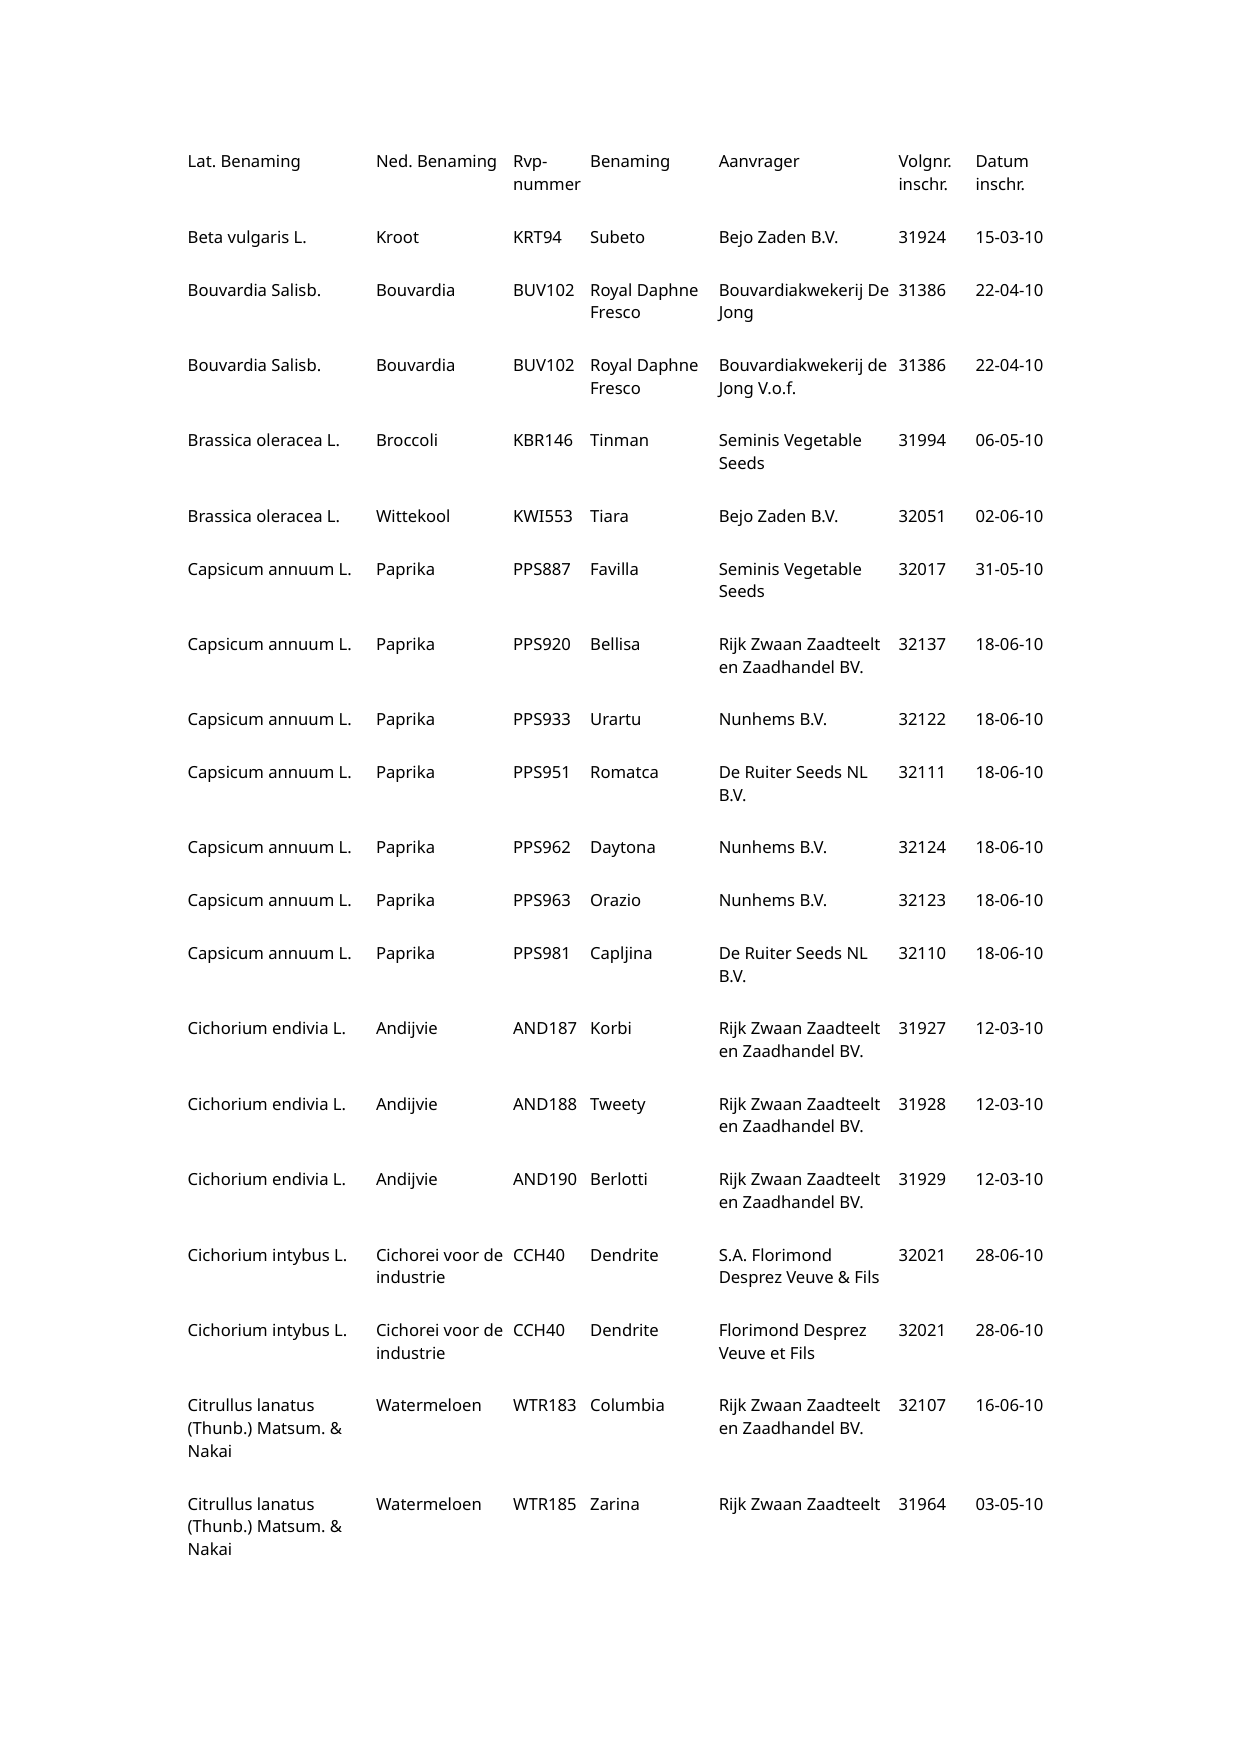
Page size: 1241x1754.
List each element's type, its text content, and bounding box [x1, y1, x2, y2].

table_cell Dendrite [590, 1319, 718, 1394]
table_cell Kroot [376, 225, 513, 278]
table_cell Paprika [376, 836, 513, 889]
table_cell Nunhems B.V. [719, 708, 898, 761]
table_cell Broccoli [376, 429, 513, 504]
table_cell Paprika [376, 889, 513, 941]
table_cell WTR183 [513, 1394, 590, 1492]
table_cell 12-03-10 [975, 1017, 1053, 1092]
table_cell 18-06-10 [975, 836, 1053, 889]
table_cell Brassica oleracea L. [188, 504, 376, 557]
table_cell Tinman [590, 429, 718, 504]
table_cell Cichorium endivia L. [188, 1168, 376, 1243]
table_cell Andijvie [376, 1168, 513, 1243]
table_cell Wittekool [376, 504, 513, 557]
table_cell Bouvardiakwekerij De Jong [719, 278, 898, 353]
table_cell Columbia [590, 1394, 718, 1492]
table_cell Capsicum annuum L. [188, 941, 376, 1017]
table_cell Paprika [376, 941, 513, 1017]
table_cell PPS887 [513, 557, 590, 632]
table_cell Zarina [590, 1492, 718, 1560]
table_cell Citrullus lanatus (Thunb.) Matsum. & Nakai [188, 1492, 376, 1560]
table_cell 32111 [898, 761, 975, 836]
table_cell CCH40 [513, 1243, 590, 1318]
table_cell Andijvie [376, 1092, 513, 1168]
table_cell 32137 [898, 633, 975, 708]
table_cell Capsicum annuum L. [188, 889, 376, 941]
table_cell 12-03-10 [975, 1168, 1053, 1243]
table_cell 12-03-10 [975, 1092, 1053, 1168]
table_cell Cichorei voor de industrie [376, 1319, 513, 1394]
table_cell Rijk Zwaan Zaadteelt en Zaadhandel BV. [719, 633, 898, 708]
table_cell 32107 [898, 1394, 975, 1492]
table_cell KRT94 [513, 225, 590, 278]
table_cell Paprika [376, 557, 513, 632]
table_cell Capsicum annuum L. [188, 633, 376, 708]
table_cell De Ruiter Seeds NL B.V. [719, 761, 898, 836]
table_cell 32021 [898, 1243, 975, 1318]
table_cell S.A. Florimond Desprez Veuve & Fils [719, 1243, 898, 1318]
table_cell Bouvardia [376, 354, 513, 429]
table_cell Seminis Vegetable Seeds [719, 557, 898, 632]
table_cell 18-06-10 [975, 633, 1053, 708]
table_cell Royal Daphne Fresco [590, 354, 718, 429]
table_cell 02-06-10 [975, 504, 1053, 557]
table_cell 32051 [898, 504, 975, 557]
table_header Aanvrager [719, 150, 898, 225]
table_cell Bouvardiakwekerij de Jong V.o.f. [719, 354, 898, 429]
table_cell 22-04-10 [975, 278, 1053, 353]
table_cell WTR185 [513, 1492, 590, 1560]
table_cell Orazio [590, 889, 718, 941]
table_cell Cichorium intybus L. [188, 1243, 376, 1318]
table_cell 32124 [898, 836, 975, 889]
table_cell Paprika [376, 708, 513, 761]
table_cell Brassica oleracea L. [188, 429, 376, 504]
table_cell 22-04-10 [975, 354, 1053, 429]
table_cell 06-05-10 [975, 429, 1053, 504]
table_cell Subeto [590, 225, 718, 278]
table_cell PPS920 [513, 633, 590, 708]
table_cell Bouvardia Salisb. [188, 278, 376, 353]
table_cell Tweety [590, 1092, 718, 1168]
table_cell 31994 [898, 429, 975, 504]
table_header Lat. Benaming [188, 150, 376, 225]
table_cell Bouvardia [376, 278, 513, 353]
table_cell Tiara [590, 504, 718, 557]
table_cell 32021 [898, 1319, 975, 1394]
table_cell AND187 [513, 1017, 590, 1092]
table_cell PPS951 [513, 761, 590, 836]
table_cell Rijk Zwaan Zaadteelt en Zaadhandel BV. [719, 1017, 898, 1092]
table_cell Citrullus lanatus (Thunb.) Matsum. & Nakai [188, 1394, 376, 1492]
table_cell PPS981 [513, 941, 590, 1017]
table_cell 18-06-10 [975, 708, 1053, 761]
table_cell Cichorei voor de industrie [376, 1243, 513, 1318]
table_cell 31927 [898, 1017, 975, 1092]
table_header Benaming [590, 150, 718, 225]
table_cell Rijk Zwaan Zaadteelt en Zaadhandel BV. [719, 1092, 898, 1168]
table_cell 28-06-10 [975, 1319, 1053, 1394]
table_cell Urartu [590, 708, 718, 761]
table_cell Nunhems B.V. [719, 836, 898, 889]
table_header Volgnr. inschr. [898, 150, 975, 225]
table_cell 31928 [898, 1092, 975, 1168]
table_cell Cichorium endivia L. [188, 1017, 376, 1092]
table_cell Rijk Zwaan Zaadteelt en Zaadhandel BV. [719, 1168, 898, 1243]
table_cell Rijk Zwaan Zaadteelt [719, 1492, 898, 1560]
table_cell Watermeloen [376, 1492, 513, 1560]
table_cell 18-06-10 [975, 889, 1053, 941]
table_cell Favilla [590, 557, 718, 632]
table_cell 28-06-10 [975, 1243, 1053, 1318]
table_cell 16-06-10 [975, 1394, 1053, 1492]
table_cell KBR146 [513, 429, 590, 504]
table_cell Beta vulgaris L. [188, 225, 376, 278]
table_cell 32110 [898, 941, 975, 1017]
table_cell BUV102 [513, 354, 590, 429]
table_cell 32017 [898, 557, 975, 632]
table_cell Capsicum annuum L. [188, 708, 376, 761]
table_cell De Ruiter Seeds NL B.V. [719, 941, 898, 1017]
table_cell 18-06-10 [975, 941, 1053, 1017]
table_cell 03-05-10 [975, 1492, 1053, 1560]
table_cell Capsicum annuum L. [188, 557, 376, 632]
table_cell Capsicum annuum L. [188, 761, 376, 836]
table_cell 31-05-10 [975, 557, 1053, 632]
table_cell Cichorium intybus L. [188, 1319, 376, 1394]
table_cell Florimond Desprez Veuve et Fils [719, 1319, 898, 1394]
table_cell Nunhems B.V. [719, 889, 898, 941]
table_cell 31924 [898, 225, 975, 278]
table_cell Dendrite [590, 1243, 718, 1318]
table_cell Bellisa [590, 633, 718, 708]
table_cell 32122 [898, 708, 975, 761]
table_cell 31964 [898, 1492, 975, 1560]
table_cell Paprika [376, 761, 513, 836]
table_cell Bejo Zaden B.V. [719, 225, 898, 278]
table_cell 15-03-10 [975, 225, 1053, 278]
table_cell BUV102 [513, 278, 590, 353]
table_cell Bejo Zaden B.V. [719, 504, 898, 557]
table_cell Seminis Vegetable Seeds [719, 429, 898, 504]
table_cell Rijk Zwaan Zaadteelt en Zaadhandel BV. [719, 1394, 898, 1492]
table_cell 31386 [898, 278, 975, 353]
table_cell 32123 [898, 889, 975, 941]
table_cell Romatca [590, 761, 718, 836]
table_cell Korbi [590, 1017, 718, 1092]
table_cell 18-06-10 [975, 761, 1053, 836]
table_cell Cichorium endivia L. [188, 1092, 376, 1168]
table_cell KWI553 [513, 504, 590, 557]
table_cell 31929 [898, 1168, 975, 1243]
table_cell CCH40 [513, 1319, 590, 1394]
table_cell Paprika [376, 633, 513, 708]
table_cell AND190 [513, 1168, 590, 1243]
table_header Ned. Benaming [376, 150, 513, 225]
table_cell Watermeloen [376, 1394, 513, 1492]
table_cell PPS962 [513, 836, 590, 889]
table_cell Daytona [590, 836, 718, 889]
table_header Rvp- nummer [513, 150, 590, 225]
table_cell 31386 [898, 354, 975, 429]
table_cell Andijvie [376, 1017, 513, 1092]
table_cell Royal Daphne Fresco [590, 278, 718, 353]
table_cell AND188 [513, 1092, 590, 1168]
table_header Datum inschr. [975, 150, 1053, 225]
table_cell PPS933 [513, 708, 590, 761]
table_cell Capljina [590, 941, 718, 1017]
table_cell Berlotti [590, 1168, 718, 1243]
table_cell PPS963 [513, 889, 590, 941]
table_cell Bouvardia Salisb. [188, 354, 376, 429]
table_cell Capsicum annuum L. [188, 836, 376, 889]
